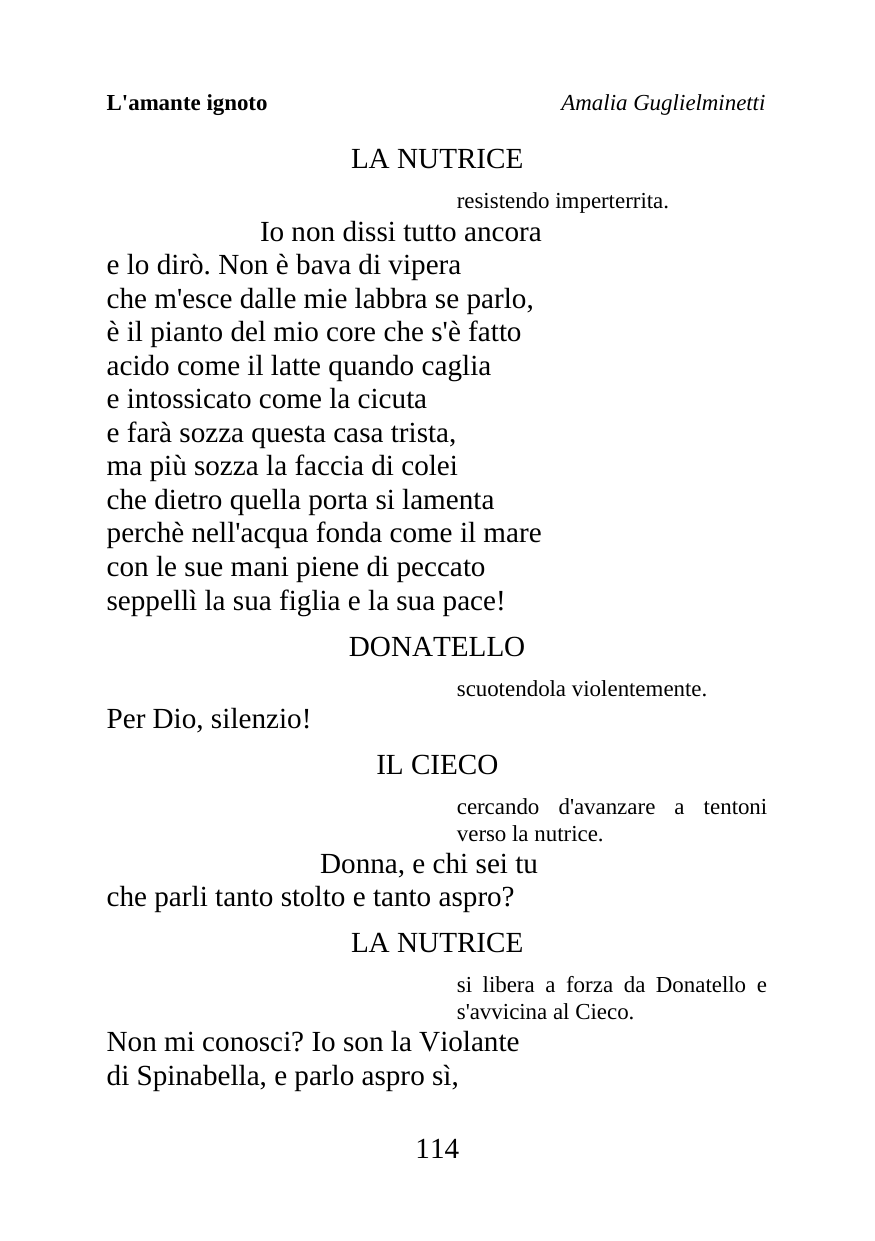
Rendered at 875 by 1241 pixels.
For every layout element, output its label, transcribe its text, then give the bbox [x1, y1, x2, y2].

text IL CIECO [106, 747, 768, 781]
text Per Dio, silenzio! [106, 701, 768, 735]
text Donna, e chi sei tu che parli tanto stolto e tanto aspro? [106, 846, 768, 913]
text resistendo imperterrita. [457, 187, 768, 214]
text LA NUTRICE [106, 926, 768, 959]
text si libera a forza da Donatello e s'avvicina al Cieco. [457, 972, 768, 1024]
text cercando d'avanzare a tentoni verso la nutrice. [457, 793, 768, 846]
text scuotendola violentemente. [457, 675, 768, 701]
text Non mi conosci? Io son la Violante di Spinabella, e parlo aspro sì, [106, 1024, 768, 1091]
text LA NUTRICE [106, 141, 768, 175]
text Io non dissi tutto ancora e lo dirò. Non è bava di vipera che m'esce dalle mie labbra se parlo, è il pianto del mio core che s'è fatto acido come il latte quando caglia e intossicato come la cicuta e farà sozza questa casa trista, ma più sozza la faccia di colei che dietro quella porta si lamenta perchè nell'acqua fonda come il mare con le sue mani piene di peccato seppellì la sua figlia e la sua pace! [106, 214, 768, 616]
text DONATELLO [106, 629, 768, 662]
